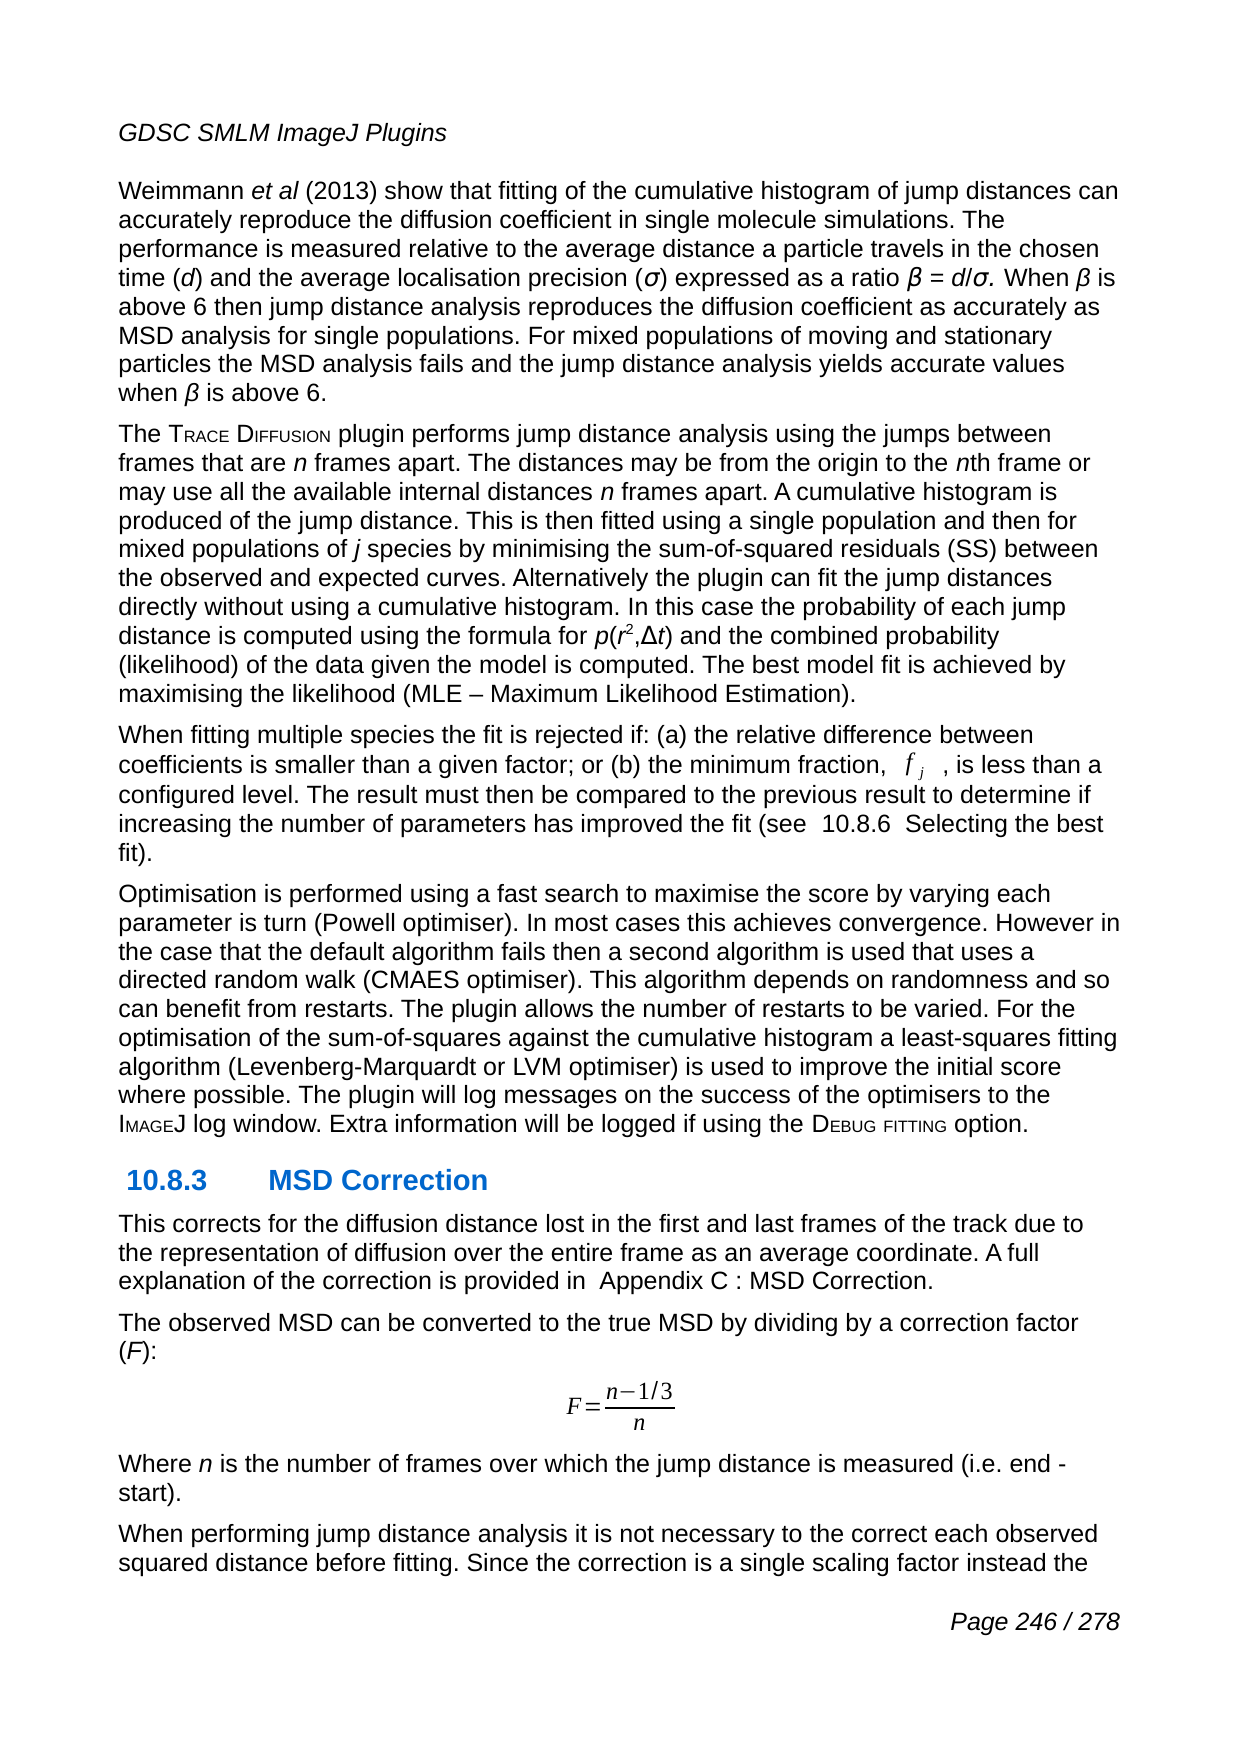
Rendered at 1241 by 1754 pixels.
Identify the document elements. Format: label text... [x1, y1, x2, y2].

text Weimmann et al (2013) show that fitting of the cumulative histogram of jump distances can accurately reproduce the diffusion coefficient in single molecule simulations. The performance is measured relative to the average distance a particle travels in the chosen time (d) and the average localisation precision (σ) expressed as a ratio β = d/σ. When β is above 6 then jump distance analysis reproduces the diffusion coefficient as accurately as MSD analysis for single populations. For mixed populations of moving and stationary particles the MSD analysis fails and the jump distance analysis yields accurate values when β is above 6. [118, 176, 1122, 407]
subtitle MSD Correction [118, 1163, 1122, 1196]
text Optimisation is performed using a fast search to maximise the score by varying each parameter is turn (Powell optimiser). In most cases this achieves convergence. However in the case that the default algorithm fails then a second algorithm is used that uses a directed random walk (CMAES optimiser). This algorithm depends on randomness and so can benefit from restarts. The plugin allows the number of restarts to be varied. For the optimisation of the sum-of-squares against the cumulative histogram a least-squares fitting algorithm (Levenberg-Marquardt or LVM optimiser) is used to improve the initial score where possible. The plugin will log messages on the success of the optimisers to the ImageJ log window. Extra information will be logged if using the Debug fitting option. [118, 879, 1122, 1138]
text The observed MSD can be converted to the true MSD by dividing by a correction factor (F): [118, 1308, 1122, 1365]
text When performing jump distance analysis it is not necessary to the correct each observed squared distance before fitting. Since the correction is a single scaling factor instead the [118, 1519, 1122, 1577]
text This corrects for the diffusion distance lost in the first and last frames of the track due to the representation of diffusion over the entire frame as an average coordinate. A full explanation of the correction is provided in Appendix C : MSD Correction. [118, 1209, 1122, 1295]
text When fitting multiple species the fit is rejected if: (a) the relative difference between coefficients is smaller than a given factor; or (b) the minimum fraction,, is less than a configured level. The result must then be compared to the previous result to determine if increasing the number of parameters has improved the fit (see 10.8.6 Selecting the best fit). [118, 720, 1122, 867]
text The Trace Diffusion plugin performs jump distance analysis using the jumps between frames that are n frames apart. The distances may be from the origin to the nth frame or may use all the available internal distances n frames apart. A cumulative histogram is produced of the jump distance. This is then fitted using a single population and then for mixed populations of j species by minimising the sum-of-squared residuals (SS) between the observed and expected curves. Alternatively the plugin can fit the jump distances directly without using a cumulative histogram. In this case the probability of each jump distance is computed using the formula for p(r2,Δt) and the combined probability (likelihood) of the data given the model is computed. The best model fit is achieved by maximising the likelihood (MLE – Maximum Likelihood Estimation). [118, 419, 1122, 708]
text Where n is the number of frames over which the jump distance is measured (i.e. end - start). [118, 1449, 1122, 1507]
